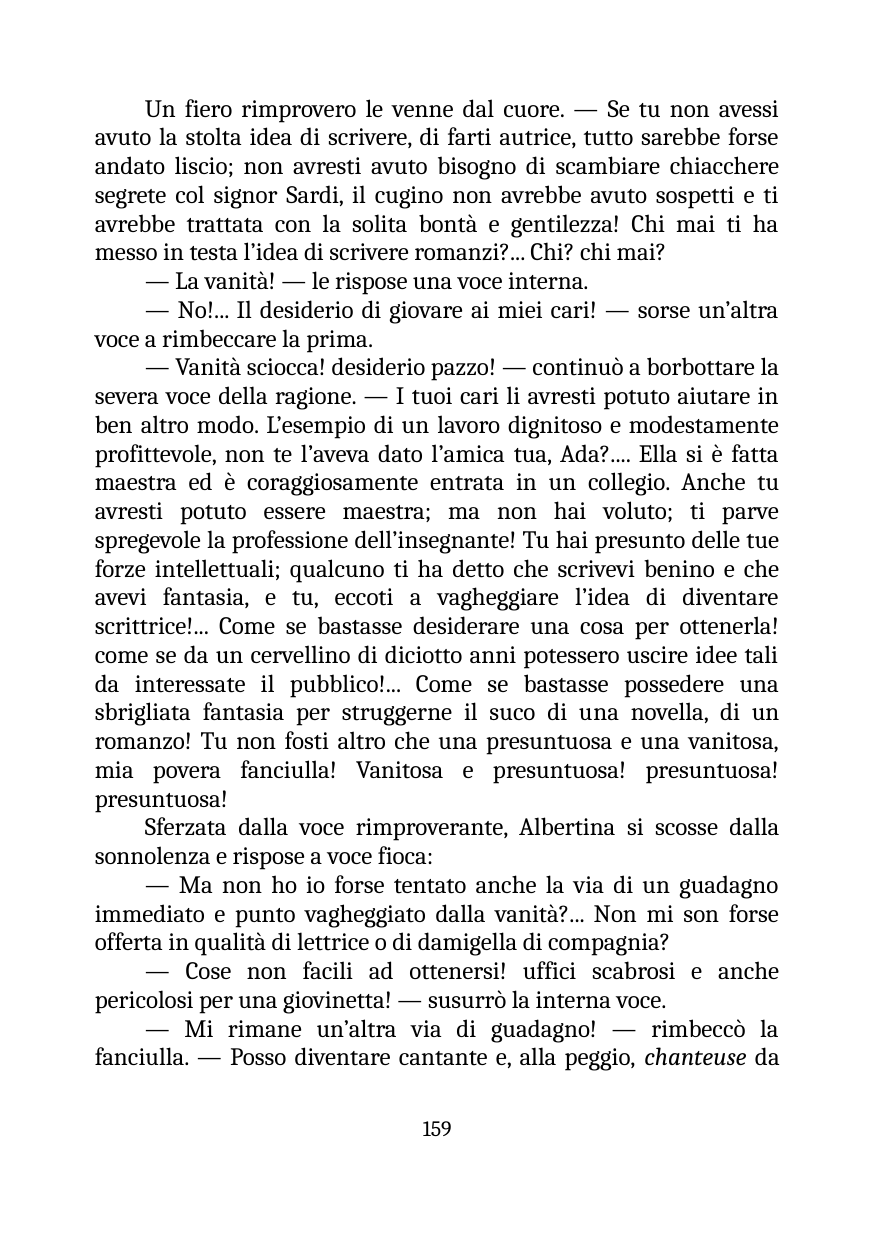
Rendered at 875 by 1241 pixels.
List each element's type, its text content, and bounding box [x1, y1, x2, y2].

text Sferzata dalla voce rimproverante, Albertina si scosse dalla sonnolenza e rispose a voce fioca: [94, 813, 779, 871]
text — La vanità! — le rispose una voce interna. [94, 267, 779, 296]
text — No!... Il desiderio di giovare ai miei cari! — sorse un’altra voce a rimbeccare la prima. [94, 296, 779, 353]
text — Ma non ho io forse tentato anche la via di un guadagno immediato e punto vagheggiato dalla vanità?... Non mi son forse offerta in qualità di lettrice o di damigella di compagnia? [94, 871, 779, 957]
text Un fiero rimprovero le venne dal cuore. — Se tu non avessi avuto la stolta idea di scrivere, di farti autrice, tutto sarebbe forse andato liscio; non avresti avuto bisogno di scambiare chiacchere segrete col signor Sardi, il cugino non avrebbe avuto sospetti e ti avrebbe trattata con la solita bontà e gentilezza! Chi mai ti ha messo in testa l’idea di scrivere romanzi?... Chi? chi mai? [94, 94, 779, 267]
text — Vanità sciocca! desiderio pazzo! — continuò a borbottare la severa voce della ragione. — I tuoi cari li avresti potuto aiutare in ben altro modo. L’esempio di un lavoro dignitoso e modestamente profittevole, non te l’aveva dato l’amica tua, Ada?.... Ella si è fatta maestra ed è coraggiosamente entrata in un collegio. Anche tu avresti potuto essere maestra; ma non hai voluto; ti parve spregevole la professione dell’insegnante! Tu hai presunto delle tue forze intellettuali; qualcuno ti ha detto che scrivevi benino e che avevi fantasia, e tu, eccoti a vagheggiare l’idea di diventare scrittrice!... Come se bastasse desiderare una cosa per ottenerla! come se da un cervellino di diciotto anni potessero uscire idee tali da interessate il pubblico!... Come se bastasse possedere una sbrigliata fantasia per struggerne il suco di una novella, di un romanzo! Tu non fosti altro che una presuntuosa e una vanitosa, mia povera fanciulla! Vanitosa e presuntuosa! presuntuosa! presuntuosa! [94, 353, 779, 813]
text — Mi rimane un’altra via di guadagno! — rimbeccò la fanciulla. — Posso diventare cantante e, alla peggio, chanteuse da [94, 1014, 779, 1072]
text — Cose non facili ad ottenersi! uffici scabrosi e anche pericolosi per una giovinetta! — susurrò la interna voce. [94, 957, 779, 1014]
